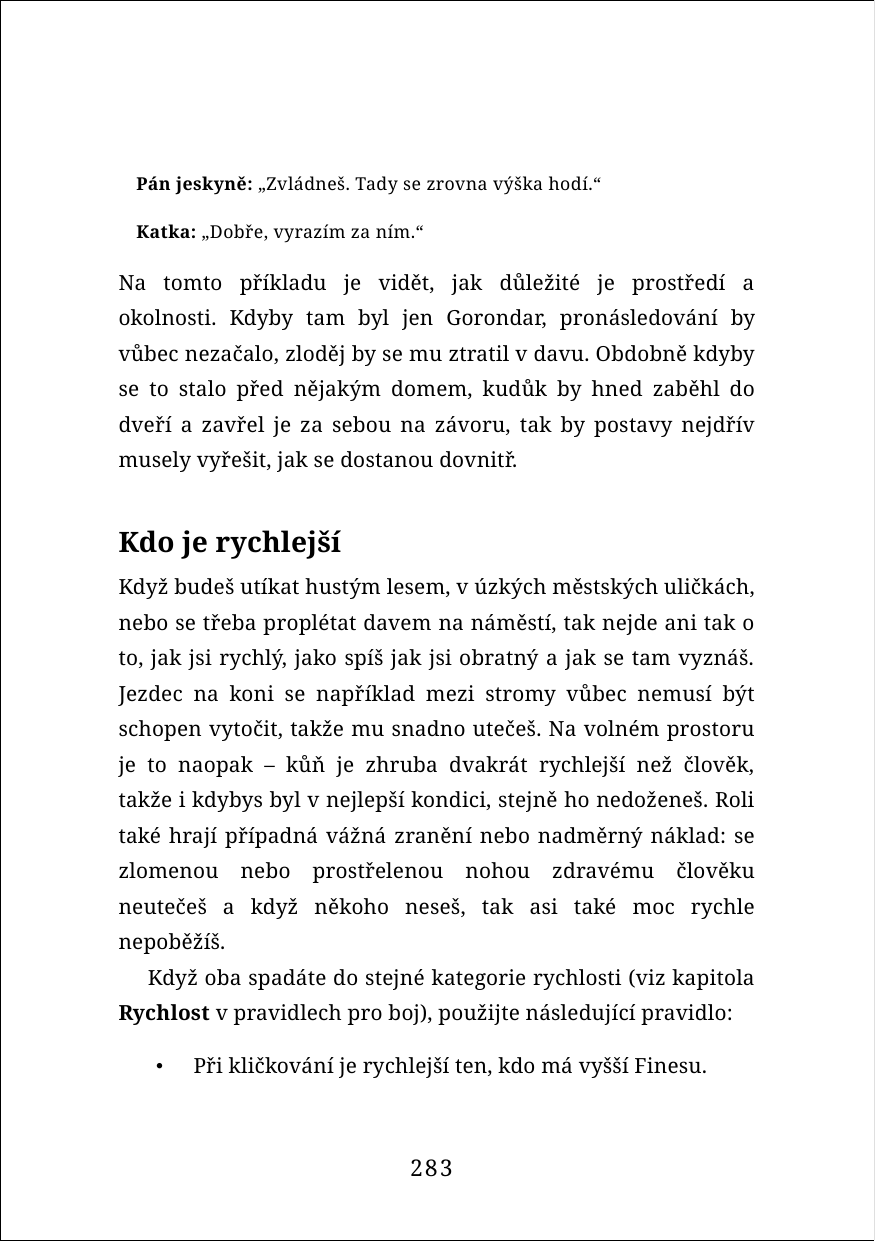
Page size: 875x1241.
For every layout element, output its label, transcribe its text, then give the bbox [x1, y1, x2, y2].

list Při kličkování je rychlejší ten, kdo má vyšší Finesu. [156, 1052, 756, 1080]
text Katka: „Dobře, vyrazím za ním.“ [136, 220, 756, 244]
subtitle Kdo je rychlejší [118, 522, 756, 560]
text Když budeš utíkat hustým lesem, v úzkých městských uličkách, nebo se třeba proplétat davem na náměstí, tak nejde ani tak o to, jak jsi rychlý, jako spíš jak jsi obratný a jak se tam vyznáš. Jezdec na koni se například mezi stromy vůbec nemusí být schopen vytočit, takže mu snadno utečeš. Na volném prostoru je to naopak – kůň je zhruba dvakrát rychlejší než člověk, takže i kdybys byl v nejlepší kondici, stejně ho nedoženeš. Roli také hrají případná vážná zranění nebo nadměrný náklad: se zlomenou nebo prostřelenou nohou zdravému člověku neutečeš a když někoho neseš, tak asi také moc rychle nepoběžíš. Když oba spadáte do stejné kategorie rychlosti (viz kapitola Rychlost v pravidlech pro boj), použijte následující pravidlo: [118, 572, 756, 1027]
text Pán jeskyně: „Zvládneš. Tady se zrovna výška hodí.“ [136, 172, 756, 196]
text Na tomto příkladu je vidět, jak důležité je prostředí a okolnosti. Kdyby tam byl jen Gorondar, pronásledování by vůbec nezačalo, zloděj by se mu ztratil v davu. Obdobně kdyby se to stalo před nějakým domem, kudůk by hned zaběhl do dveří a zavřel je za sebou na závoru, tak by postavy nejdřív musely vyřešit, jak se dostanou dovnitř. [118, 268, 756, 474]
